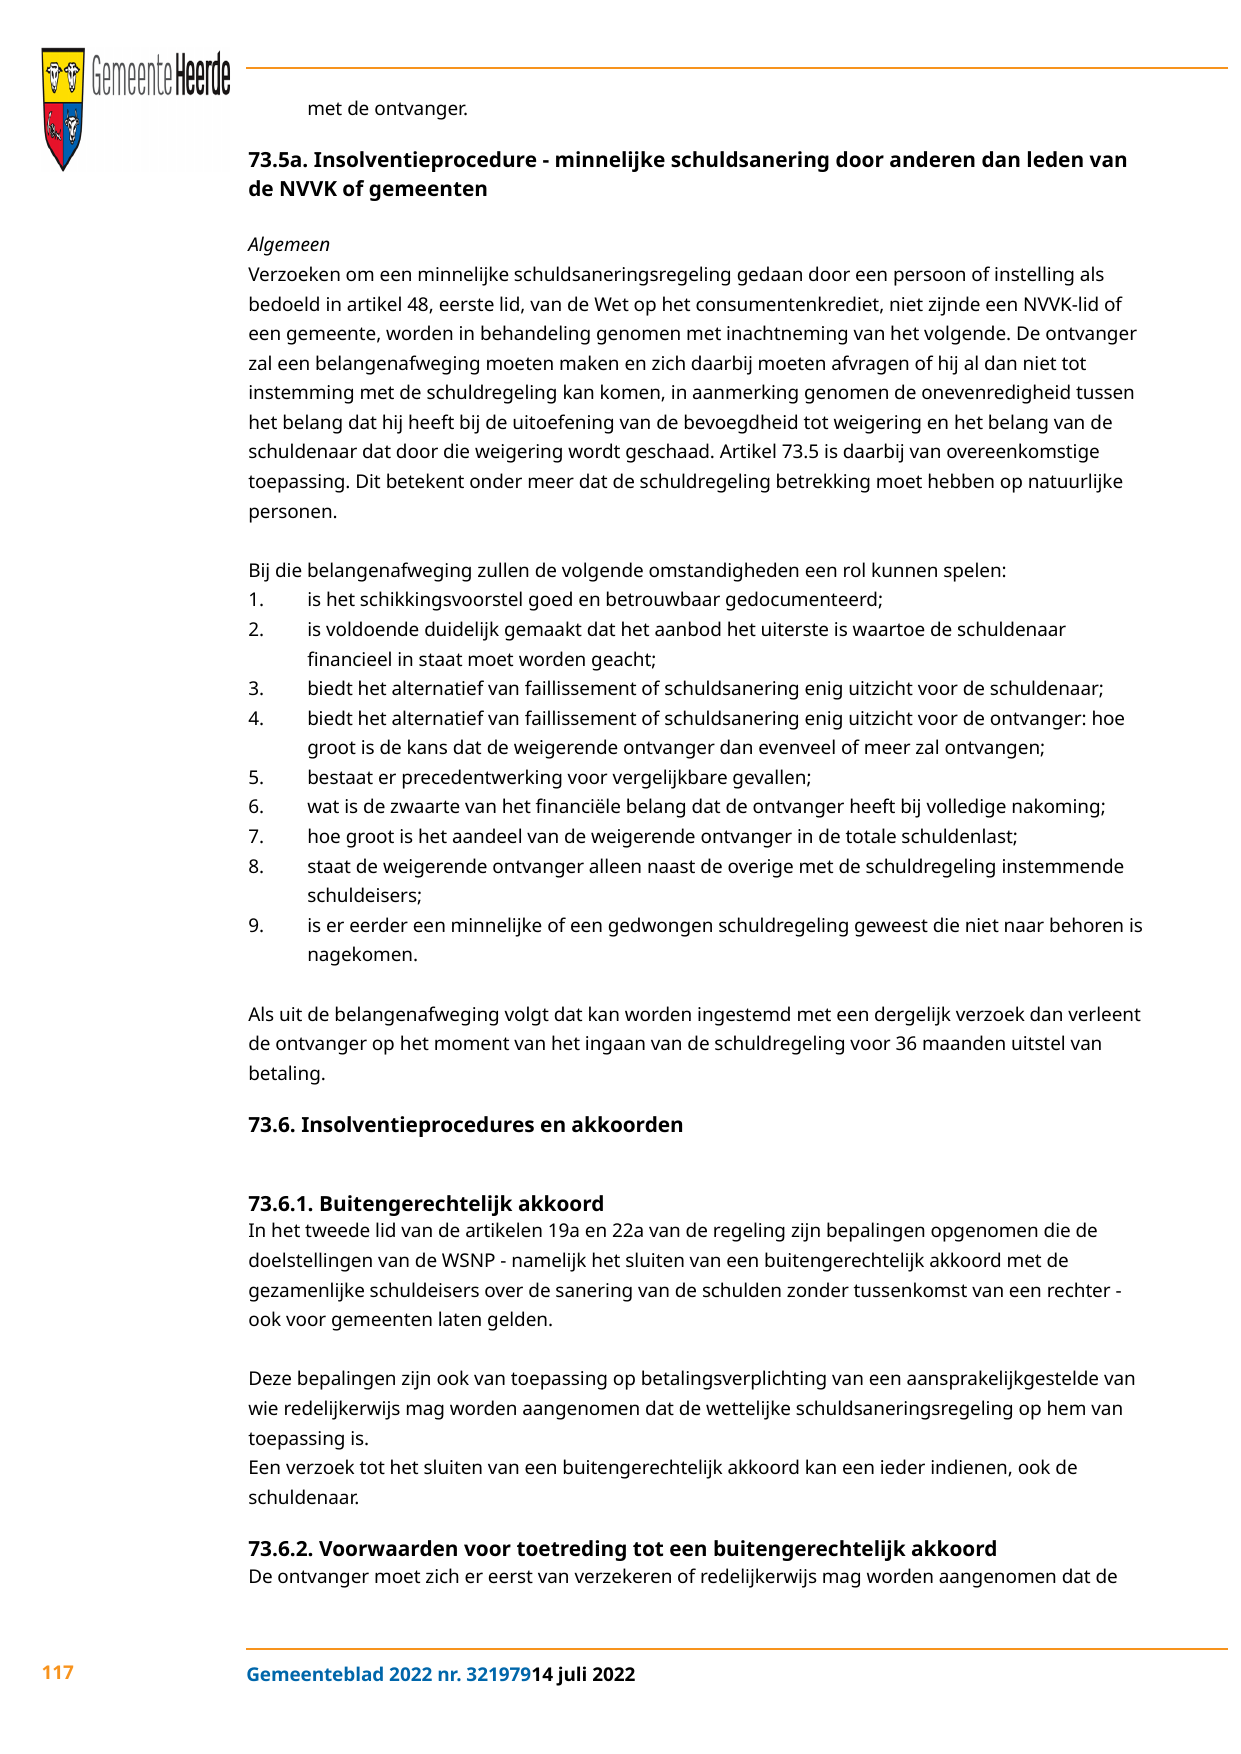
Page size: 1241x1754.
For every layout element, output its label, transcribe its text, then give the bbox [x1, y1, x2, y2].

text 73.6.1. Buitengerechtelijk akkoord [248, 1189, 1152, 1218]
text In het tweede lid van de artikelen 19a en 22a van de regeling zijn bepalingen opgenomen die de doelstellingen van de WSNP - namelijk het sluiten van een buitengerechtelijk akkoord met de gezamenlijke schuldeisers over de sanering van de schulden zonder tussenkomst van een rechter - ook voor gemeenten laten gelden. [248, 1218, 1152, 1332]
text Deze bepalingen zijn ook van toepassing op betalingsverplichting van een aansprakelijkgestelde van wie redelijkerwijs mag worden aangenomen dat de wettelijke schuldsaneringsregeling op hem van toepassing is. [248, 1366, 1152, 1451]
list biedt het alternatief van faillissement of schuldsanering enig uitzicht voor de ontvanger: hoe groot is de kans dat de weigerende ontvanger dan evenveel of meer zal ontvangen; [248, 705, 1152, 760]
text 73.6. Insolventieprocedures en akkoorden [248, 1110, 1152, 1139]
list is voldoende duidelijk gemaakt dat het aanbod het uiterste is waartoe de schuldenaar financieel in staat moet worden geacht; [248, 616, 1152, 672]
text 73.5a. Insolventieprocedure - minnelijke schuldsanering door anderen dan leden van de NVVK of gemeenten [248, 145, 1152, 202]
list biedt het alternatief van faillissement of schuldsanering enig uitzicht voor de schuldenaar; [248, 675, 1152, 701]
picture [41, 47, 231, 172]
list staat de weigerende ontvanger alleen naast de overige met de schuldregeling instemmende schuldeisers; [248, 853, 1152, 908]
text De ontvanger moet zich er eerst van verzekeren of redelijkerwijs mag worden aangenomen dat de [248, 1563, 1152, 1588]
list is het schikkingsvoorstel goed en betrouwbaar gedocumenteerd; [248, 587, 1152, 612]
text Verzoeken om een minnelijke schuldsaneringsregeling gedaan door een persoon of instelling als bedoeld in artikel 48, eerste lid, van de Wet op het consumentenkrediet, niet zijnde een NVVK-lid of een gemeente, worden in behandeling genomen met inachtneming van het volgende. De ontvanger zal een belangenafweging moeten maken en zich daarbij moeten afvragen of hij al dan niet tot instemming met de schuldregeling kan komen, in aanmerking genomen de onevenredigheid tussen het belang dat hij heeft bij de uitoefening van de bevoegdheid tot weigering en het belang van de schuldenaar dat door die weigering wordt geschaad. Artikel 73.5 is daarbij van overeenkomstige toepassing. Dit betekent onder meer dat de schuldregeling betrekking moet hebben op natuurlijke personen. [248, 261, 1152, 524]
list wat is de zwaarte van het financiële belang dat de ontvanger heeft bij volledige nakoming; [248, 794, 1152, 819]
text Algemeen [248, 232, 1152, 257]
list bestaat er precedentwerking voor vergelijkbare gevallen; [248, 764, 1152, 790]
text Een verzoek tot het sluiten van een buitengerechtelijk akkoord kan een ieder indienen, ook de schuldenaar. [248, 1454, 1152, 1510]
text Als uit de belangenafweging volgt dat kan worden ingestemd met een dergelijk verzoek dan verleent de ontvanger op het moment van het ingaan van de schuldregeling voor 36 maanden uitstel van betaling. [248, 1001, 1152, 1086]
list hoe groot is het aandeel van de weigerende ontvanger in de totale schuldenlast; [248, 823, 1152, 849]
list is er eerder een minnelijke of een gedwongen schuldregeling geweest die niet naar behoren is nagekomen. [248, 912, 1152, 967]
text Bij die belangenafweging zullen de volgende omstandigheden een rol kunnen spelen: [248, 557, 1152, 583]
text 73.6.2. Voorwaarden voor toetreding tot een buitengerechtelijk akkoord [248, 1534, 1152, 1563]
list met de ontvanger. [248, 95, 1152, 121]
